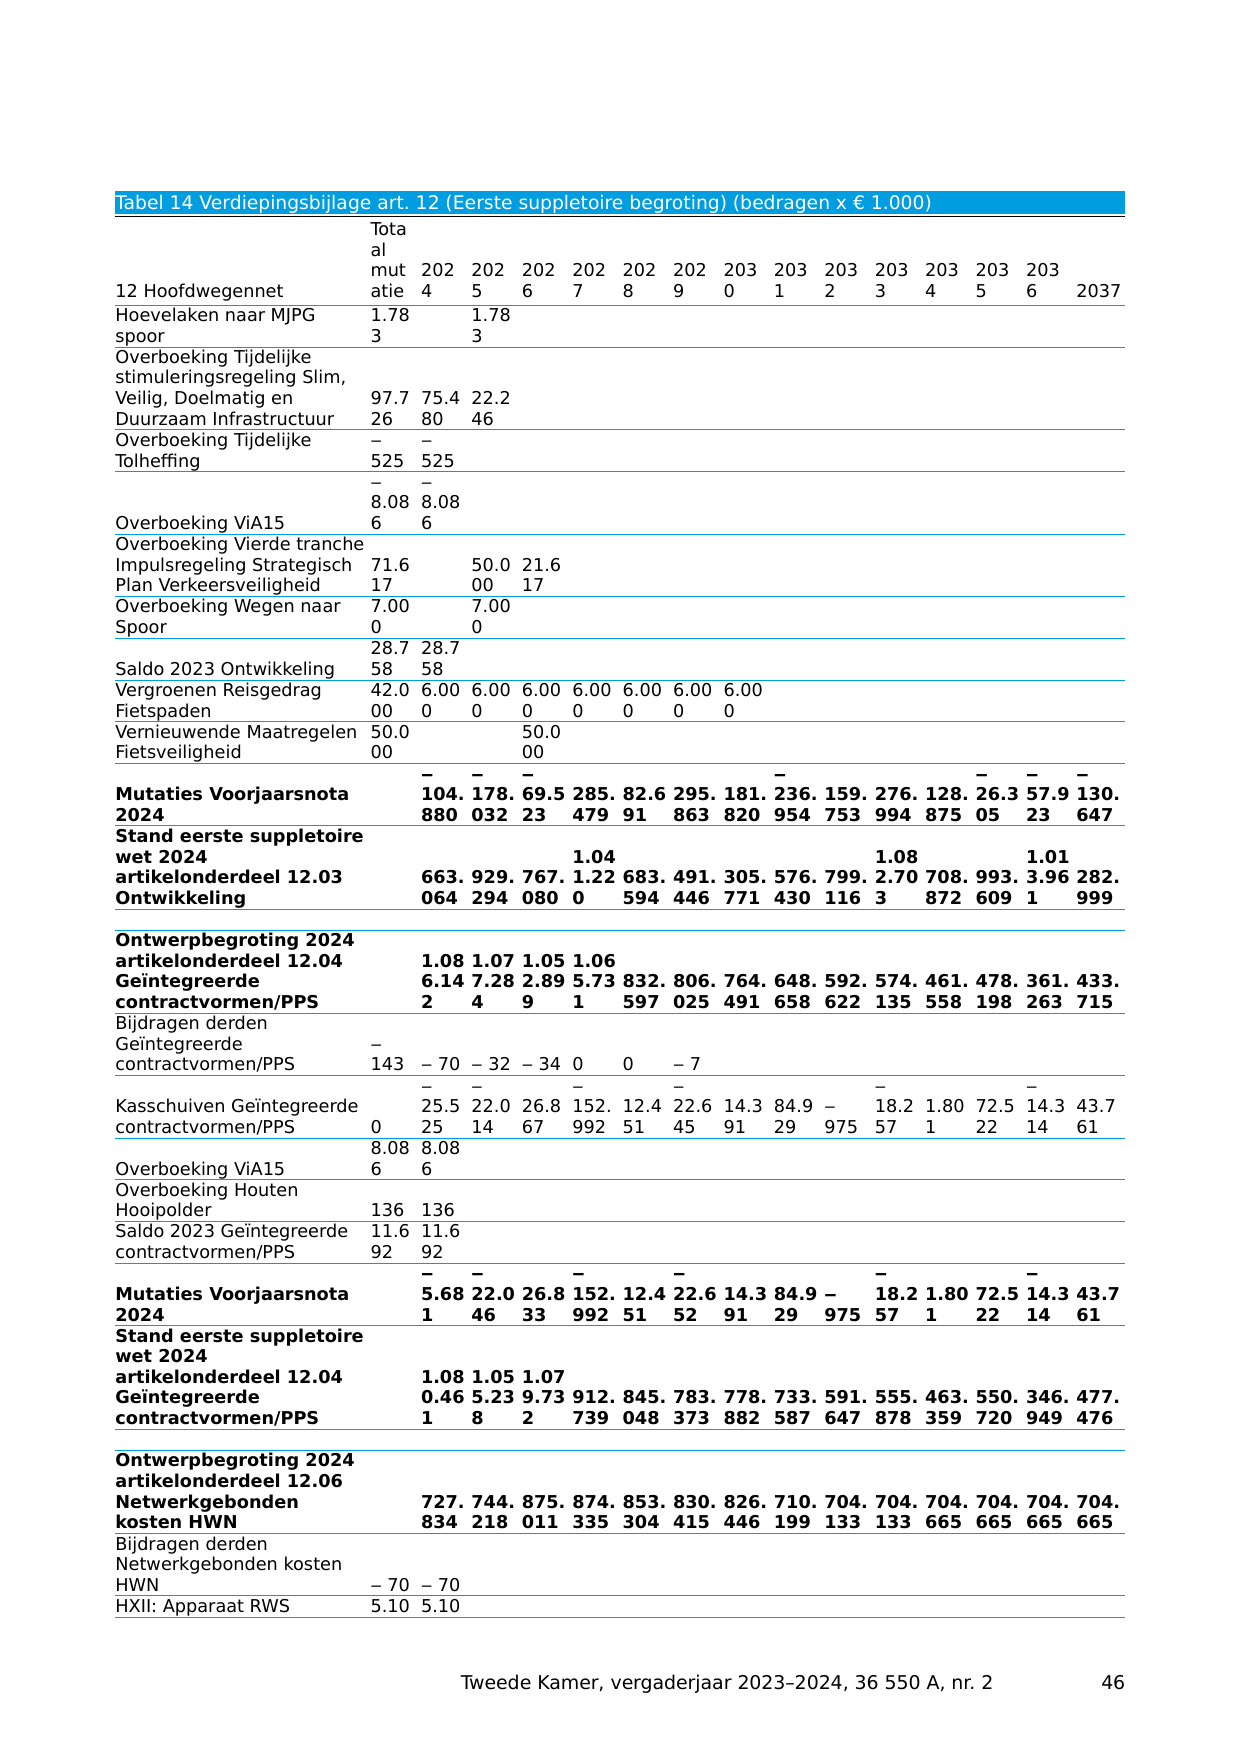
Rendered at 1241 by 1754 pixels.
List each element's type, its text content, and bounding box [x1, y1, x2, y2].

table_cell [519, 306, 569, 346]
table_cell 591.647 [821, 1326, 872, 1429]
table_cell [720, 1430, 771, 1450]
table_cell 704.665 [922, 1451, 972, 1533]
table_cell [821, 597, 872, 638]
table_cell ‒ 525 [368, 430, 418, 471]
table_cell 778.882 [720, 1326, 771, 1429]
table_cell 26.867 [519, 1076, 569, 1137]
table_cell [720, 1180, 771, 1221]
table_cell 1.079.732 [519, 1326, 569, 1429]
table_cell 8.086 [418, 1139, 468, 1179]
table_cell [1023, 722, 1073, 763]
table_cell [670, 639, 720, 679]
table_cell [973, 722, 1023, 763]
table_cell [821, 1430, 872, 1450]
table_cell [670, 1139, 720, 1179]
table_cell [771, 1596, 821, 1616]
table_cell 648.658 [771, 931, 821, 1013]
table_cell [922, 348, 972, 429]
table_cell [973, 348, 1023, 429]
table_cell [569, 348, 619, 429]
table_cell [1073, 722, 1125, 763]
table_cell 75.480 [418, 348, 468, 429]
table_cell [368, 910, 418, 929]
table_cell [368, 826, 418, 908]
table_cell [720, 1014, 771, 1075]
table_cell [569, 639, 619, 679]
table_cell [368, 1326, 418, 1429]
table_cell [569, 1139, 619, 1179]
table_cell [872, 597, 922, 638]
table_cell ‒ 8.086 [368, 472, 418, 533]
table_cell 1.801 [922, 1264, 972, 1325]
table_cell [872, 910, 922, 929]
table_cell ‒ 18.257 [872, 1076, 922, 1137]
table_cell ‒ 104.880 [418, 764, 468, 825]
table_cell [519, 1139, 569, 1179]
table_cell 6.000 [519, 681, 569, 721]
table_cell [1073, 1430, 1125, 1450]
table_cell ‒ 69.523 [519, 764, 569, 825]
table_cell [670, 722, 720, 763]
table_cell Overboeking ViA15 [115, 1139, 367, 1179]
table_cell [973, 472, 1023, 533]
table_cell [1023, 910, 1073, 929]
table_cell 2035 [973, 217, 1023, 304]
table_cell [771, 1430, 821, 1450]
table_cell [620, 535, 670, 596]
table_cell [821, 1222, 872, 1263]
table_cell [720, 722, 771, 763]
table_cell [973, 1430, 1023, 1450]
table_cell 42.000 [368, 681, 418, 721]
table_cell ‒ 25.525 [418, 1076, 468, 1137]
table_cell 0 [569, 1014, 619, 1075]
table_cell 783.373 [670, 1326, 720, 1429]
table_cell 826.446 [720, 1451, 771, 1533]
table_cell [620, 1430, 670, 1450]
table_cell 704.665 [1023, 1451, 1073, 1533]
table_cell ‒ 152.992 [569, 1076, 619, 1137]
table_cell [1073, 639, 1125, 679]
table_cell [1023, 1534, 1073, 1595]
table_cell [670, 1222, 720, 1263]
table_cell [973, 910, 1023, 929]
table_cell ‒ 22.645 [670, 1076, 720, 1137]
table_cell [922, 597, 972, 638]
table_cell [771, 597, 821, 638]
table_cell 744.218 [468, 1451, 519, 1533]
table_cell Saldo 2023 Ontwikkeling [115, 639, 367, 679]
table_cell [115, 1430, 367, 1450]
table_cell [922, 1180, 972, 1221]
table_cell [922, 639, 972, 679]
table_cell [720, 1222, 771, 1263]
table_cell 8.086 [368, 1139, 418, 1179]
table_cell [1073, 1596, 1125, 1616]
table_cell 305.771 [720, 826, 771, 908]
table_cell 6.000 [468, 681, 519, 721]
table_cell 704.665 [1073, 1451, 1125, 1533]
table_cell [720, 472, 771, 533]
table_cell [720, 1139, 771, 1179]
table_cell 1.041.220 [569, 826, 619, 908]
table_cell 874.335 [569, 1451, 619, 1533]
table_cell [620, 1222, 670, 1263]
table_cell [922, 1430, 972, 1450]
table_cell 276.994 [872, 764, 922, 825]
table_cell 1.086.142 [418, 931, 468, 1013]
table_cell [569, 430, 619, 471]
table_cell 1.783 [468, 306, 519, 346]
table_cell 50.000 [468, 535, 519, 596]
table_cell [468, 910, 519, 929]
table_cell [519, 348, 569, 429]
table_cell ‒ 18.257 [872, 1264, 922, 1325]
table_cell 84.929 [771, 1264, 821, 1325]
table_cell [670, 430, 720, 471]
table_cell 708.872 [922, 826, 972, 908]
table_cell [519, 472, 569, 533]
table_cell ‒ 8.086 [418, 472, 468, 533]
table_cell [973, 430, 1023, 471]
table_cell [519, 910, 569, 929]
table_cell [821, 1139, 872, 1179]
table_cell [670, 1596, 720, 1616]
table_cell [1073, 1222, 1125, 1263]
table_cell [973, 1139, 1023, 1179]
table_cell [418, 910, 468, 929]
table_cell Mutaties Voorjaarsnota 2024 [115, 1264, 367, 1325]
table_cell [569, 1596, 619, 1616]
table_cell 159.753 [821, 764, 872, 825]
table_cell 845.048 [620, 1326, 670, 1429]
table_cell [922, 1139, 972, 1179]
table_cell [922, 1534, 972, 1595]
table_cell [771, 306, 821, 346]
table_cell 2033 [872, 217, 922, 304]
table_cell [973, 597, 1023, 638]
table_cell [872, 1139, 922, 1179]
table_cell [670, 472, 720, 533]
table_cell 853.304 [620, 1451, 670, 1533]
table_cell [1023, 348, 1073, 429]
table_cell [973, 1014, 1023, 1075]
table_cell [418, 535, 468, 596]
table_cell Ontwerpbegroting 2024 artikelonderdeel 12.06 Netwerkgebonden kosten HWN [115, 1451, 367, 1533]
table_cell 832.597 [620, 931, 670, 1013]
table_cell [1023, 1430, 1073, 1450]
table_cell 1.783 [368, 306, 418, 346]
table_cell [569, 1534, 619, 1595]
table_cell [418, 597, 468, 638]
table_cell [1073, 472, 1125, 533]
table_cell [569, 472, 619, 533]
table_cell 433.715 [1073, 931, 1125, 1013]
table_cell 14.391 [720, 1264, 771, 1325]
table_cell 2025 [468, 217, 519, 304]
table_cell [1023, 639, 1073, 679]
table_cell [872, 1180, 922, 1221]
table_cell [821, 681, 872, 721]
table_cell [821, 639, 872, 679]
table_cell 97.726 [368, 348, 418, 429]
table_cell [872, 348, 922, 429]
table_cell Kasschuiven Geïntegreerde contractvormen/PPS [115, 1076, 367, 1137]
table_cell [368, 764, 418, 825]
table_cell 727.834 [418, 1451, 468, 1533]
table_cell Overboeking Wegen naar Spoor [115, 597, 367, 638]
table_cell 461.558 [922, 931, 972, 1013]
table_cell Overboeking Vierde tranche Impulsregeling Strategisch Plan Verkeersveiligheid [115, 535, 367, 596]
table_cell [468, 722, 519, 763]
table_cell 6.000 [569, 681, 619, 721]
table_cell 2031 [771, 217, 821, 304]
table_cell [872, 639, 922, 679]
table_cell 1.065.731 [569, 931, 619, 1013]
table_cell 1.052.899 [519, 931, 569, 1013]
table_cell [1023, 430, 1073, 471]
table_cell 663.064 [418, 826, 468, 908]
table_cell 43.761 [1073, 1076, 1125, 1137]
table_cell [1073, 535, 1125, 596]
table_cell 2026 [519, 217, 569, 304]
table_cell [468, 639, 519, 679]
table_cell [468, 1534, 519, 1595]
table_cell [620, 306, 670, 346]
table_cell [771, 535, 821, 596]
table_cell [720, 910, 771, 929]
table_cell [620, 1180, 670, 1221]
table_cell [872, 472, 922, 533]
table_cell 6.000 [418, 681, 468, 721]
table_cell 0 [620, 1014, 670, 1075]
table_cell [519, 639, 569, 679]
table_cell [771, 1222, 821, 1263]
table_cell 704.665 [973, 1451, 1023, 1533]
table_cell [418, 306, 468, 346]
table_cell 1.077.284 [468, 931, 519, 1013]
table_cell 6.000 [720, 681, 771, 721]
table_cell [569, 1222, 619, 1263]
table_cell [922, 430, 972, 471]
table_cell [519, 1222, 569, 1263]
table_cell [1023, 1014, 1073, 1075]
table_cell 463.359 [922, 1326, 972, 1429]
table_cell 12.451 [620, 1264, 670, 1325]
table_cell 704.133 [872, 1451, 922, 1533]
table_cell [519, 1180, 569, 1221]
table_cell [872, 1596, 922, 1616]
table_cell ‒ 7 [670, 1014, 720, 1075]
table_cell [1073, 681, 1125, 721]
table_cell 2028 [620, 217, 670, 304]
table_cell [922, 1596, 972, 1616]
table_cell [771, 1014, 821, 1075]
table_cell 1.055.238 [468, 1326, 519, 1429]
table_cell [569, 722, 619, 763]
table_cell [620, 430, 670, 471]
table_cell 11.692 [418, 1222, 468, 1263]
table_cell 550.720 [973, 1326, 1023, 1429]
table_cell ‒ 975 [821, 1076, 872, 1137]
table_cell 767.080 [519, 826, 569, 908]
table_cell [670, 535, 720, 596]
table_cell [1073, 1139, 1125, 1179]
table_cell [368, 1451, 418, 1533]
table_cell [720, 597, 771, 638]
table_cell [973, 535, 1023, 596]
table_cell [1073, 1534, 1125, 1595]
table_cell [620, 639, 670, 679]
table_cell 2029 [670, 217, 720, 304]
table_cell [720, 535, 771, 596]
table_cell 5.10 [418, 1596, 468, 1616]
table_cell 346.949 [1023, 1326, 1073, 1429]
table_cell 26.833 [519, 1264, 569, 1325]
table_cell Overboeking Tijdelijke stimuleringsregeling Slim, Veilig, Doelmatig en Duurzaam Infrastructuur [115, 348, 367, 429]
table_cell [821, 1534, 872, 1595]
table_cell 1.013.961 [1023, 826, 1073, 908]
table_cell 282.999 [1073, 826, 1125, 908]
table_cell [821, 1596, 872, 1616]
table_cell [922, 535, 972, 596]
table_cell [1023, 472, 1073, 533]
table_cell 710.199 [771, 1451, 821, 1533]
table_cell [1023, 1180, 1073, 1221]
table_cell 683.594 [620, 826, 670, 908]
table_cell [771, 910, 821, 929]
table_cell Overboeking Houten Hooipolder [115, 1180, 367, 1221]
table_cell [771, 348, 821, 429]
table_cell 929.294 [468, 826, 519, 908]
table_cell [620, 722, 670, 763]
table_cell ‒ 34 [519, 1014, 569, 1075]
table_cell [771, 639, 821, 679]
table_cell [620, 472, 670, 533]
table_cell 2024 [418, 217, 468, 304]
table_cell [922, 722, 972, 763]
table_cell 361.263 [1023, 931, 1073, 1013]
table_cell [569, 306, 619, 346]
table_cell Bijdragen derden Geïntegreerde contractvormen/PPS [115, 1014, 367, 1075]
table_cell 2034 [922, 217, 972, 304]
table_cell [872, 722, 922, 763]
table_cell ‒ 975 [821, 1264, 872, 1325]
table_cell ‒ 70 [368, 1534, 418, 1595]
table_cell [922, 910, 972, 929]
table_cell [872, 306, 922, 346]
table_cell 136 [368, 1180, 418, 1221]
table_cell ‒ 57.923 [1023, 764, 1073, 825]
table_cell ‒ 14.314 [1023, 1264, 1073, 1325]
table_cell 6.000 [620, 681, 670, 721]
table_cell 830.415 [670, 1451, 720, 1533]
table_cell [418, 722, 468, 763]
table_cell [368, 1430, 418, 1450]
table_cell 14.391 [720, 1076, 771, 1137]
table_cell [872, 1014, 922, 1075]
table_cell [821, 722, 872, 763]
table_cell 295.863 [670, 764, 720, 825]
table_cell [418, 1430, 468, 1450]
table_cell 912.739 [569, 1326, 619, 1429]
table_cell [1073, 910, 1125, 929]
table_cell 6.000 [670, 681, 720, 721]
table_cell Bijdragen derden Netwerkgebonden kosten HWN [115, 1534, 367, 1595]
table_cell 555.878 [872, 1326, 922, 1429]
table_cell [922, 306, 972, 346]
table_cell 136 [418, 1180, 468, 1221]
table_cell [720, 639, 771, 679]
table_cell 12.451 [620, 1076, 670, 1137]
table_cell [1073, 1180, 1125, 1221]
table_cell [973, 1222, 1023, 1263]
table_cell [569, 1430, 619, 1450]
table_cell [771, 1534, 821, 1595]
table_cell 71.617 [368, 535, 418, 596]
table_cell Totaal mutatie [368, 217, 418, 304]
table_cell ‒ 178.032 [468, 764, 519, 825]
table_cell [872, 1430, 922, 1450]
table_cell 43.761 [1073, 1264, 1125, 1325]
table_cell 285.479 [569, 764, 619, 825]
table_cell [1073, 597, 1125, 638]
table_cell 7.000 [368, 597, 418, 638]
table_cell [620, 1534, 670, 1595]
table_cell [872, 535, 922, 596]
table_cell 11.692 [368, 1222, 418, 1263]
table_cell 50.000 [519, 722, 569, 763]
table_cell [973, 1534, 1023, 1595]
table_cell ‒ 70 [418, 1534, 468, 1595]
table_cell 2036 [1023, 217, 1073, 304]
table_cell [620, 597, 670, 638]
table_cell [771, 472, 821, 533]
table_cell [468, 1222, 519, 1263]
table_cell 993.609 [973, 826, 1023, 908]
table_cell ‒ 130.647 [1073, 764, 1125, 825]
table_cell Stand eerste suppletoire wet 2024 artikelonderdeel 12.04 Geïntegreerde contractvormen/PPS [115, 1326, 367, 1429]
table_cell [620, 910, 670, 929]
table_cell [620, 1596, 670, 1616]
table_cell [1023, 597, 1073, 638]
table_cell 477.476 [1073, 1326, 1125, 1429]
table_cell 2032 [821, 217, 872, 304]
table_cell [922, 472, 972, 533]
table_cell [720, 306, 771, 346]
table_cell 491.446 [670, 826, 720, 908]
table_cell [569, 535, 619, 596]
table_cell ‒ 22.014 [468, 1076, 519, 1137]
table_cell 28.758 [418, 639, 468, 679]
table_cell 2027 [569, 217, 619, 304]
table_cell [115, 910, 367, 929]
table_cell [771, 681, 821, 721]
table_cell 764.491 [720, 931, 771, 1013]
table_cell Overboeking ViA15 [115, 472, 367, 533]
table_cell Stand eerste suppletoire wet 2024 artikelonderdeel 12.03 Ontwikkeling [115, 826, 367, 908]
table_cell [468, 1596, 519, 1616]
table_cell [569, 910, 619, 929]
table_cell 181.820 [720, 764, 771, 825]
table_cell [821, 910, 872, 929]
table_cell ‒ 152.992 [569, 1264, 619, 1325]
table_cell [670, 1534, 720, 1595]
table_cell [872, 1222, 922, 1263]
table_cell [519, 1596, 569, 1616]
table_cell [519, 430, 569, 471]
table_cell ‒ 236.954 [771, 764, 821, 825]
table_cell 12 Hoofdwegennet [115, 217, 367, 304]
table_cell 72.522 [973, 1264, 1023, 1325]
table_cell 82.691 [620, 764, 670, 825]
table_cell [720, 430, 771, 471]
table_cell 128.875 [922, 764, 972, 825]
table_cell [973, 1180, 1023, 1221]
table_cell [973, 1596, 1023, 1616]
table_cell [821, 535, 872, 596]
table_cell [872, 430, 922, 471]
table_cell 84.929 [771, 1076, 821, 1137]
table_cell [771, 1139, 821, 1179]
table_cell [519, 597, 569, 638]
table_cell Saldo 2023 Geïntegreerde contractvormen/PPS [115, 1222, 367, 1263]
table_cell [720, 1596, 771, 1616]
table_cell 478.198 [973, 931, 1023, 1013]
table_cell ‒ 32 [468, 1014, 519, 1075]
table_cell [620, 348, 670, 429]
table_cell ‒ 525 [418, 430, 468, 471]
table_cell [771, 722, 821, 763]
table_cell [1023, 1596, 1073, 1616]
table_cell [821, 1014, 872, 1075]
table_cell [973, 306, 1023, 346]
table_cell ‒ 22.046 [468, 1264, 519, 1325]
table_cell [821, 348, 872, 429]
table_cell ‒ 143 [368, 1014, 418, 1075]
table_cell Vernieuwende Maatregelen Fietsveiligheid [115, 722, 367, 763]
table_cell [771, 1180, 821, 1221]
table_cell [922, 681, 972, 721]
table_cell [569, 597, 619, 638]
table_cell [1023, 1139, 1073, 1179]
table_cell [1073, 1014, 1125, 1075]
table_cell 592.622 [821, 931, 872, 1013]
table_cell 1.080.461 [418, 1326, 468, 1429]
table_cell [872, 681, 922, 721]
table_cell [720, 348, 771, 429]
table_cell [771, 430, 821, 471]
table_cell 0 [368, 1076, 418, 1137]
table_cell 21.617 [519, 535, 569, 596]
table_cell Hoevelaken naar MJPG spoor [115, 306, 367, 346]
table_cell 2037 [1073, 217, 1125, 304]
table_cell 7.000 [468, 597, 519, 638]
table_cell 1.082.703 [872, 826, 922, 908]
table_cell [670, 1180, 720, 1221]
table_cell [1023, 535, 1073, 596]
table_cell ‒ 70 [418, 1014, 468, 1075]
table_cell 875.011 [519, 1451, 569, 1533]
table_cell HXII: Apparaat RWS [115, 1596, 367, 1616]
table_cell [821, 306, 872, 346]
table_cell [973, 639, 1023, 679]
table_cell [620, 1139, 670, 1179]
table_cell [670, 910, 720, 929]
table_cell [1073, 430, 1125, 471]
table_cell [1023, 1222, 1073, 1263]
table_cell [922, 1014, 972, 1075]
table_cell [468, 430, 519, 471]
table_cell 50.000 [368, 722, 418, 763]
table_cell [468, 1180, 519, 1221]
table_cell [519, 1430, 569, 1450]
table_cell ‒ 14.314 [1023, 1076, 1073, 1137]
table_cell ‒ 5.681 [418, 1264, 468, 1325]
table_cell [1023, 681, 1073, 721]
table_cell Ontwerpbegroting 2024 artikelonderdeel 12.04 Geïntegreerde contractvormen/PPS [115, 931, 367, 1013]
table_cell [569, 1180, 619, 1221]
table_cell [1073, 306, 1125, 346]
table_cell [821, 1180, 872, 1221]
table_cell 799.116 [821, 826, 872, 908]
table_cell [1073, 348, 1125, 429]
table_cell ‒ 22.652 [670, 1264, 720, 1325]
table_cell Overboeking Tijdelijke Tolheffing [115, 430, 367, 471]
table_cell 22.246 [468, 348, 519, 429]
table_cell 28.758 [368, 639, 418, 679]
table_cell 576.430 [771, 826, 821, 908]
table_cell 704.133 [821, 1451, 872, 1533]
table_cell [821, 472, 872, 533]
table_cell [670, 1430, 720, 1450]
table_cell Vergroenen Reisgedrag Fietspaden [115, 681, 367, 721]
table_cell [468, 1430, 519, 1450]
table_cell 806.025 [670, 931, 720, 1013]
table_cell 574.135 [872, 931, 922, 1013]
table_cell [670, 597, 720, 638]
table_cell Mutaties Voorjaarsnota 2024 [115, 764, 367, 825]
table_cell 1.801 [922, 1076, 972, 1137]
table_cell 5.10 [368, 1596, 418, 1616]
table_cell 72.522 [973, 1076, 1023, 1137]
table_cell [872, 1534, 922, 1595]
table_cell [670, 306, 720, 346]
table_cell [670, 348, 720, 429]
table_cell [368, 931, 418, 1013]
table_cell [1023, 306, 1073, 346]
table_cell [368, 1264, 418, 1325]
table_cell [468, 472, 519, 533]
table_cell [519, 1534, 569, 1595]
table_cell [973, 681, 1023, 721]
table_cell 733.587 [771, 1326, 821, 1429]
table_cell 2030 [720, 217, 771, 304]
table_cell [821, 430, 872, 471]
table_cell [720, 1534, 771, 1595]
table_cell [922, 1222, 972, 1263]
table_cell [468, 1139, 519, 1179]
table_cell ‒ 26.305 [973, 764, 1023, 825]
